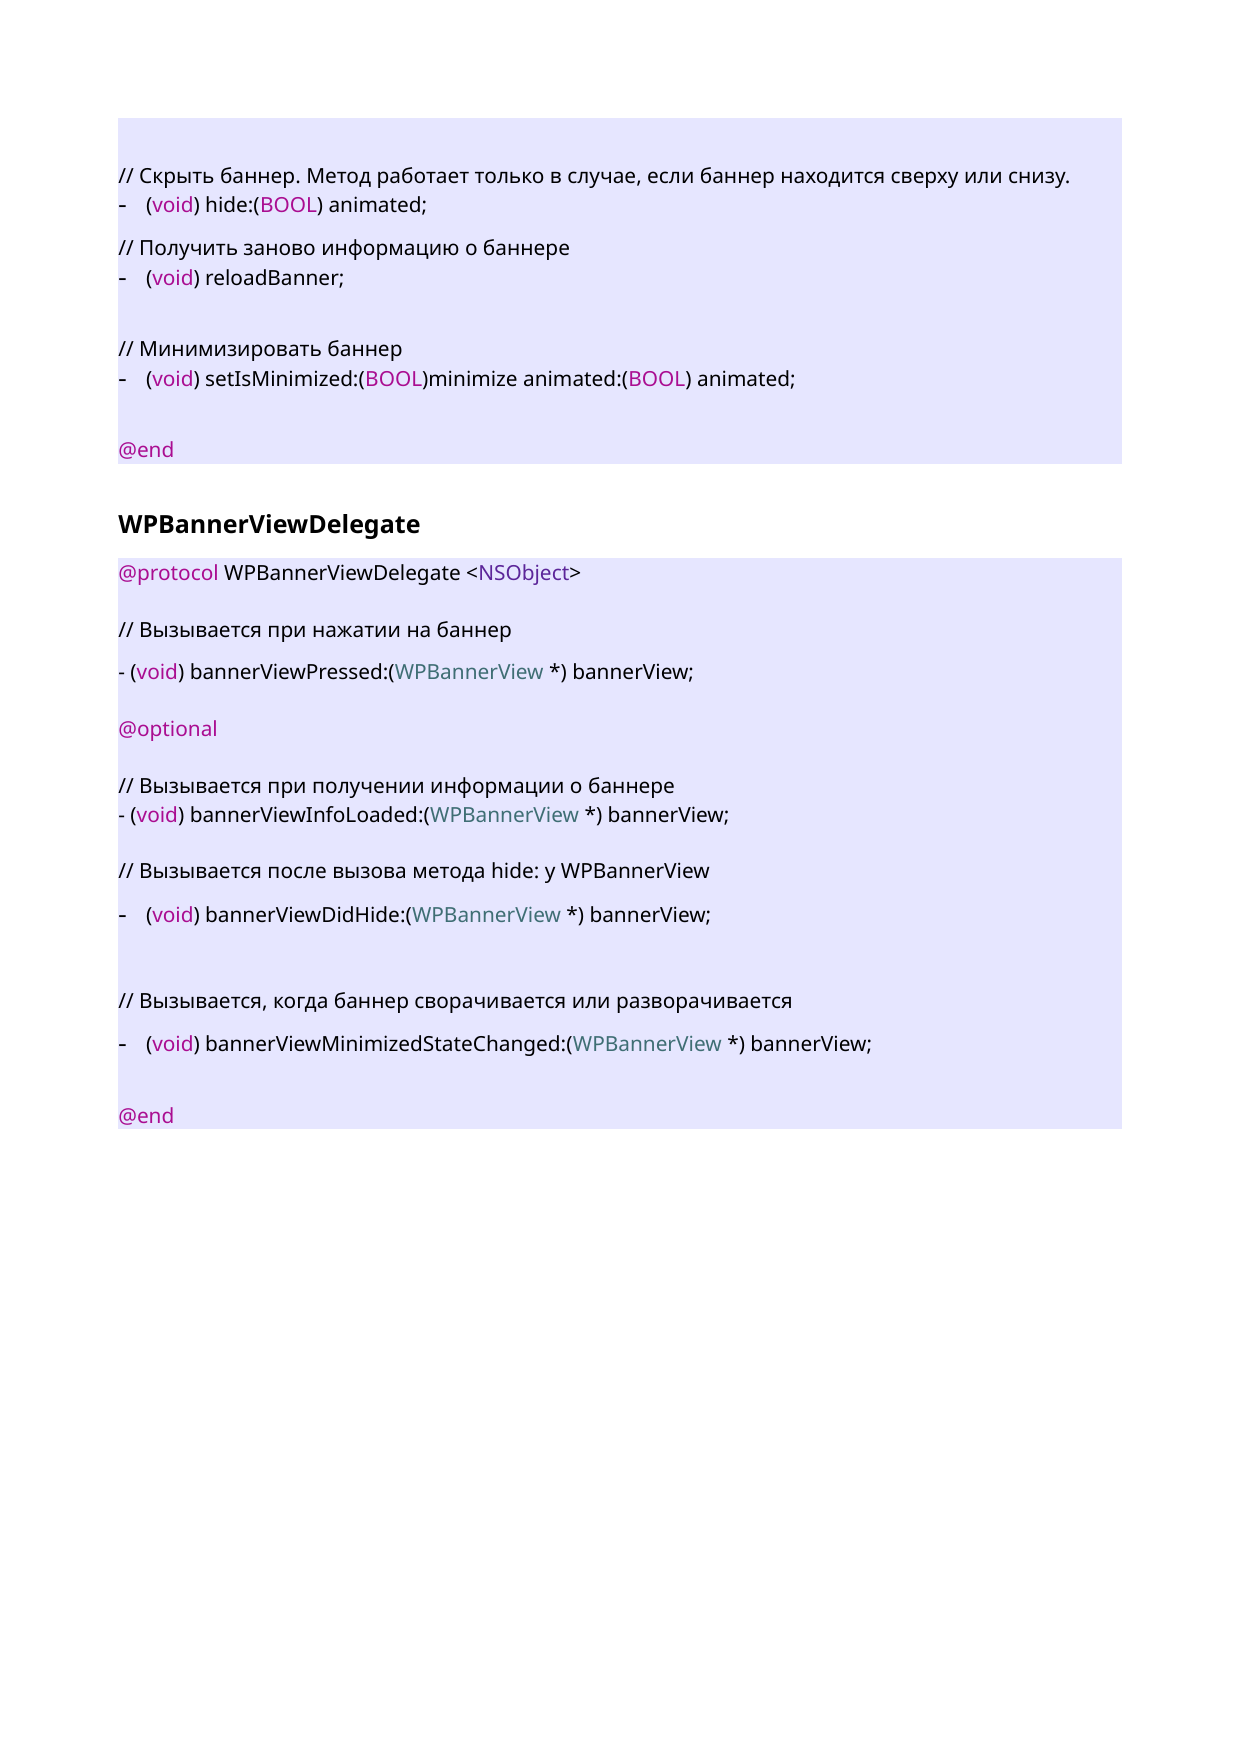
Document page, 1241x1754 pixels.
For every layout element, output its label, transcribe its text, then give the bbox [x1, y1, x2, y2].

subtitle WPBannerViewDelegate [118, 507, 1122, 541]
text - (void) bannerViewPressed:(WPBannerView *) bannerView; [118, 657, 1122, 686]
text // Вызывается при получении информации о баннере [118, 771, 1122, 800]
list (void) bannerViewDidHide:(WPBannerView *) bannerView; [118, 899, 1122, 929]
text @end [118, 1101, 1122, 1129]
list (void) setIsMinimized:(BOOL)minimize animated:(BOOL) animated; [118, 363, 1122, 392]
text - (void) bannerViewInfoLoaded:(WPBannerView *) bannerView; [118, 800, 1122, 828]
text @protocol WPBannerViewDelegate <NSObject> [118, 558, 1122, 586]
text // Вызывается, когда баннер сворачивается или разворачивается [118, 986, 1122, 1014]
text // Получить заново информацию о баннере [118, 233, 1122, 262]
list (void) bannerViewMinimizedStateChanged:(WPBannerView *) bannerView; [118, 1028, 1122, 1058]
text // Минимизировать баннер [118, 334, 1122, 363]
text @end [118, 435, 1122, 464]
text // Вызывается после вызова метода hide: у WPBannerView [118, 857, 1122, 885]
text // Вызывается при нажатии на баннер [118, 615, 1122, 643]
list (void) hide:(BOOL) animated; [118, 189, 1122, 219]
text @optional [118, 714, 1122, 743]
text // Скрыть баннер. Метод работает только в случае, если баннер находится сверху или снизу. [118, 161, 1122, 189]
list (void) reloadBanner; [118, 262, 1122, 291]
